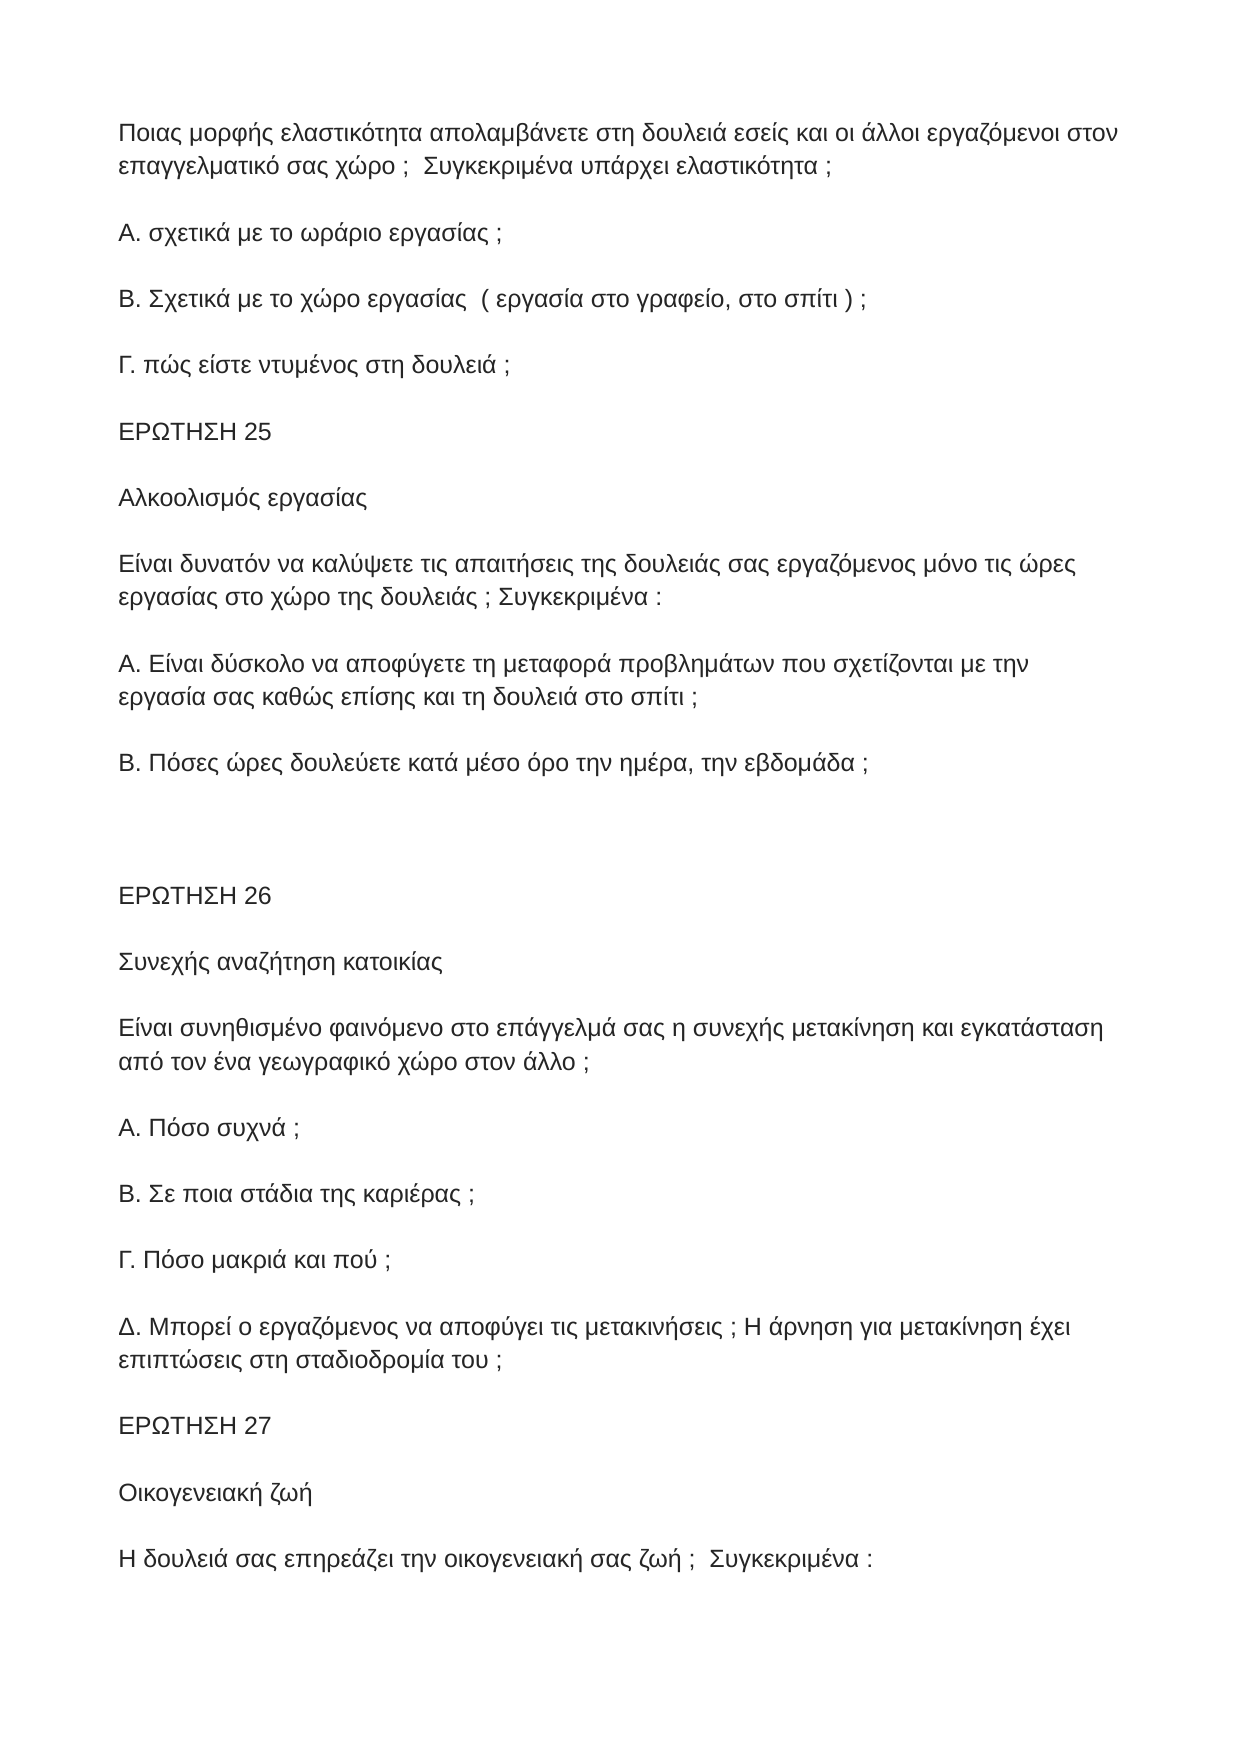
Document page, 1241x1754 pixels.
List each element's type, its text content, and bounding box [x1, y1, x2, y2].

text Β. Σχετικά με το χώρο εργασίας ( εργασία στο γραφείο, στο σπίτι ) ; [118, 284, 1122, 313]
text Β. Πόσες ώρες δουλεύετε κατά μέσο όρο την ημέρα, την εβδομάδα ; [118, 748, 1122, 777]
text Α. σχετικά με το ωράριο εργασίας ; [118, 217, 1122, 246]
text Η δουλειά σας επηρεάζει την οικογενειακή σας ζωή ; Συγκεκριμένα : [118, 1544, 1122, 1573]
text Αλκοολισμός εργασίας [118, 483, 1122, 512]
text ΕΡΩΤΗΣΗ 25 [118, 417, 1122, 445]
text ΕΡΩΤΗΣΗ 26 [118, 881, 1122, 909]
text Α. Πόσο συχνά ; [118, 1113, 1122, 1142]
text Ποιας μορφής ελαστικότητα απολαμβάνετε στη δουλειά εσείς και οι άλλοι εργαζόμενοι στον επαγγελματικό σας χώρο ; Συγκεκριμένα υπάρχει ελαστικότητα ; [118, 118, 1122, 180]
text Γ. πώς είστε ντυμένος στη δουλειά ; [118, 350, 1122, 379]
text Β. Σε ποια στάδια της καριέρας ; [118, 1179, 1122, 1208]
text Α. Είναι δύσκολο να αποφύγετε τη μεταφορά προβλημάτων που σχετίζονται με την εργασία σας καθώς επίσης και τη δουλειά στο σπίτι ; [118, 649, 1122, 710]
text Οικογενειακή ζωή [118, 1478, 1122, 1506]
text Είναι συνηθισμένο φαινόμενο στο επάγγελμά σας η συνεχής μετακίνηση και εγκατάσταση από τον ένα γεωγραφικό χώρο στον άλλο ; [118, 1013, 1122, 1075]
text Συνεχής αναζήτηση κατοικίας [118, 947, 1122, 976]
text Δ. Μπορεί ο εργαζόμενος να αποφύγει τις μετακινήσεις ; Η άρνηση για μετακίνηση έχει επιπτώσεις στη σταδιοδρομία του ; [118, 1312, 1122, 1374]
text Είναι δυνατόν να καλύψετε τις απαιτήσεις της δουλειάς σας εργαζόμενος μόνο τις ώρες εργασίας στο χώρο της δουλειάς ; Συγκεκριμένα : [118, 549, 1122, 611]
text ΕΡΩΤΗΣΗ 27 [118, 1411, 1122, 1440]
text Γ. Πόσο μακριά και πού ; [118, 1246, 1122, 1274]
